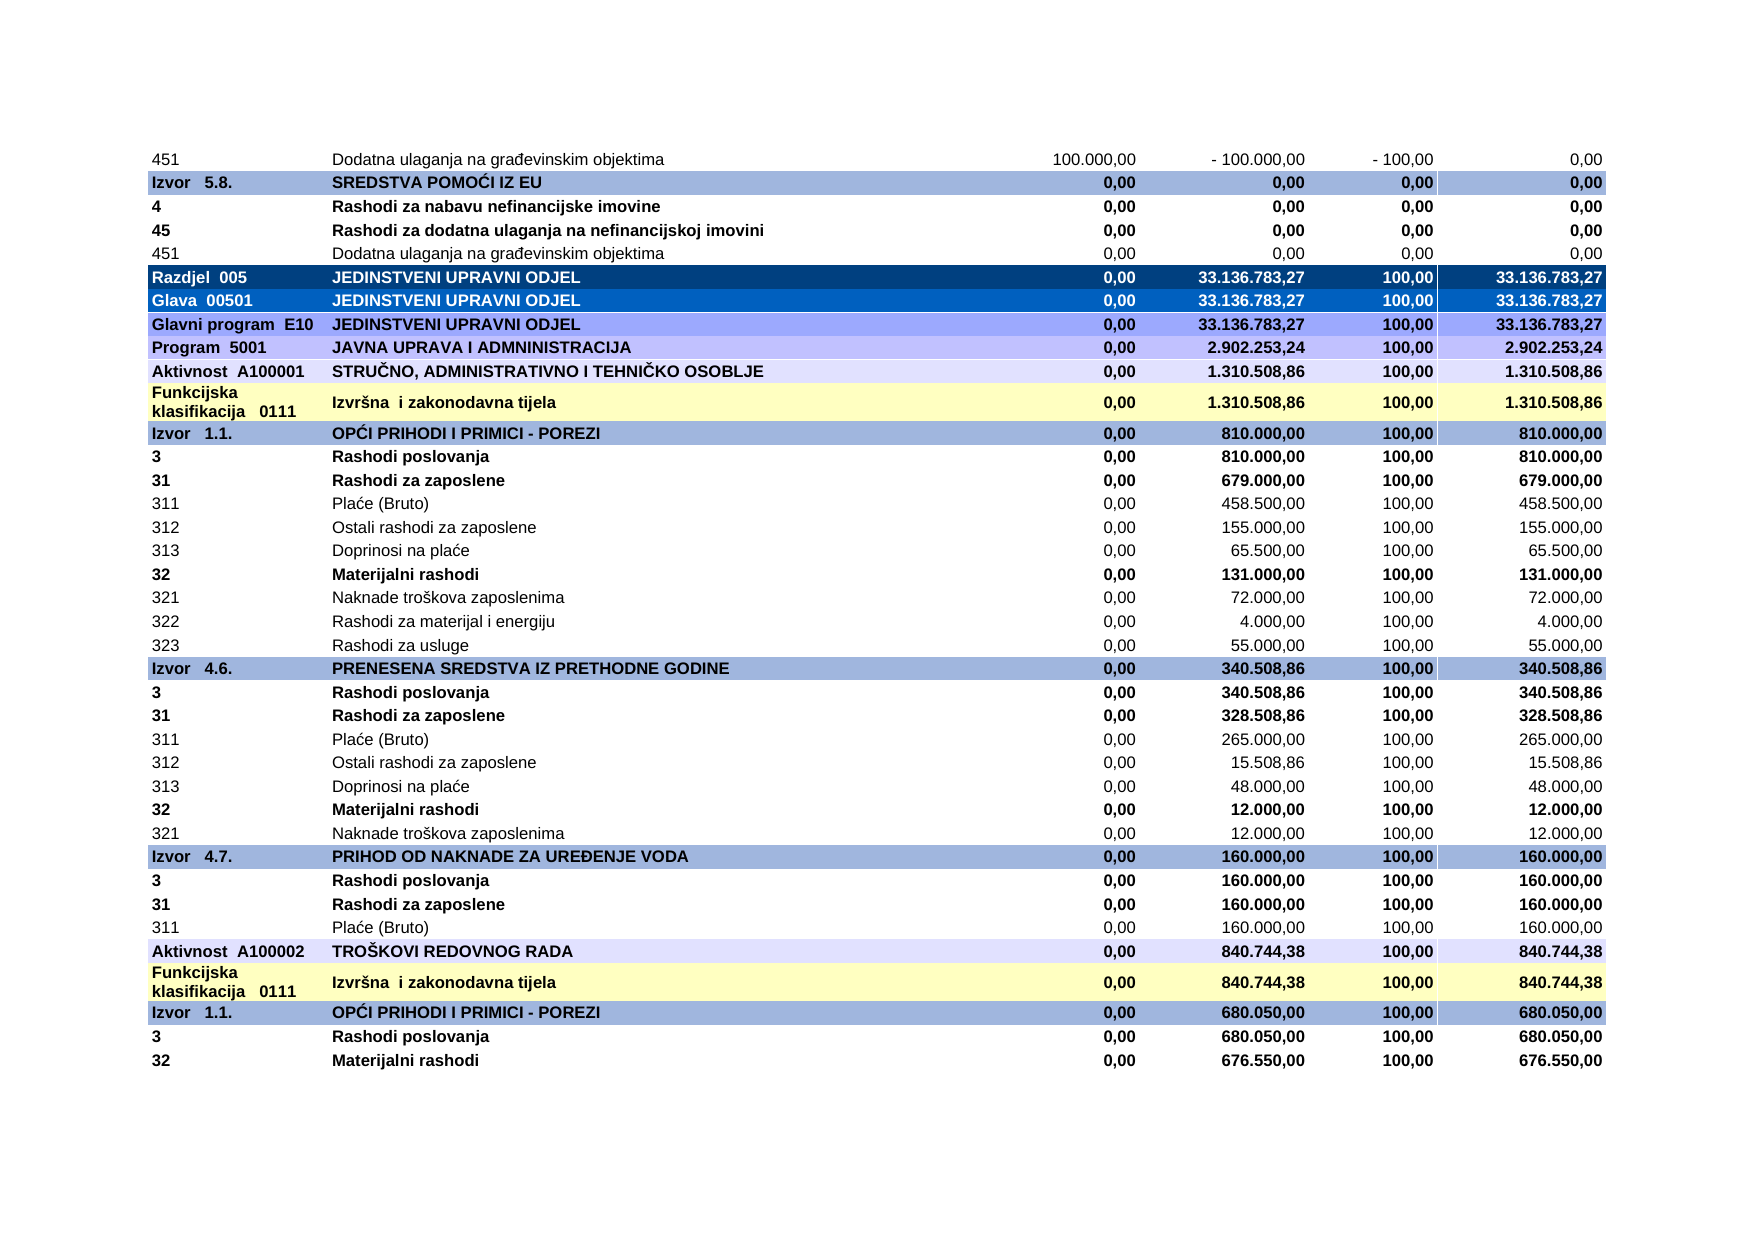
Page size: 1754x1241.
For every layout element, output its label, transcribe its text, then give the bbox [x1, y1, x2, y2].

table_cell 328.508,86 [1140, 704, 1309, 727]
table_cell 0,00 [1438, 148, 1606, 171]
table_cell 12.000,00 [1140, 798, 1309, 822]
table_cell Rashodi za zaposlene [328, 704, 971, 727]
table_cell 155.000,00 [1140, 516, 1309, 539]
table_cell 100,00 [1309, 469, 1437, 492]
table_cell Razdjel 005 [148, 265, 328, 289]
table_cell 100,00 [1309, 383, 1437, 421]
table_cell 0,00 [971, 633, 1140, 657]
table_cell 100,00 [1309, 916, 1437, 939]
table_cell 32 [148, 563, 328, 586]
table_cell 33.136.783,27 [1140, 265, 1309, 289]
table_cell 680.050,00 [1140, 1025, 1309, 1048]
table_cell 312 [148, 516, 328, 539]
table_cell 0,00 [971, 1025, 1140, 1048]
table_cell 100,00 [1309, 492, 1437, 516]
table_cell 0,00 [971, 657, 1140, 680]
table_cell 0,00 [971, 383, 1140, 421]
table_cell 100,00 [1309, 845, 1437, 869]
table_cell JEDINSTVENI UPRAVNI ODJEL [328, 313, 971, 336]
table_cell 810.000,00 [1140, 421, 1309, 445]
table_cell 100,00 [1309, 822, 1437, 845]
table_cell 100,00 [1309, 728, 1437, 751]
table_cell 0,00 [971, 775, 1140, 798]
table_cell 458.500,00 [1438, 492, 1606, 516]
table_cell 100,00 [1309, 265, 1437, 289]
table_cell 131.000,00 [1438, 563, 1606, 586]
table_cell 160.000,00 [1140, 869, 1309, 892]
table_cell 0,00 [971, 586, 1140, 610]
table_cell - 100,00 [1309, 148, 1437, 171]
table_cell 265.000,00 [1140, 728, 1309, 751]
table_cell Izvor 4.7. [148, 845, 328, 869]
table_cell 0,00 [971, 939, 1140, 963]
table_cell 0,00 [971, 195, 1140, 218]
table_cell Rashodi za materijal i energiju [328, 610, 971, 633]
table_cell 131.000,00 [1140, 563, 1309, 586]
table_cell 33.136.783,27 [1140, 313, 1309, 336]
table_cell Funkcijska klasifikacija 0111 [148, 963, 328, 1001]
table_cell 100,00 [1309, 1025, 1437, 1048]
table_cell 100,00 [1309, 336, 1437, 359]
table_cell 680.050,00 [1140, 1001, 1309, 1025]
table_cell Rashodi za dodatna ulaganja na nefinancijskoj imovini [328, 218, 971, 242]
table_cell STRUČNO, ADMINISTRATIVNO I TEHNIČKO OSOBLJE [328, 360, 971, 383]
table_cell 840.744,38 [1140, 963, 1309, 1001]
table_cell 32 [148, 1048, 328, 1072]
table_cell 12.000,00 [1438, 798, 1606, 822]
table_cell 0,00 [971, 869, 1140, 892]
table_cell Dodatna ulaganja na građevinskim objektima [328, 242, 971, 265]
table_cell 313 [148, 539, 328, 563]
table_cell 1.310.508,86 [1140, 360, 1309, 383]
table_cell 0,00 [971, 336, 1140, 359]
table_cell 31 [148, 469, 328, 492]
table_cell Izvršna i zakonodavna tijela [328, 963, 971, 1001]
table_cell 0,00 [971, 469, 1140, 492]
table_cell Materijalni rashodi [328, 1048, 971, 1072]
table_cell Ostali rashodi za zaposlene [328, 751, 971, 774]
table_cell 100.000,00 [971, 148, 1140, 171]
table_cell Funkcijska klasifikacija 0111 [148, 383, 328, 421]
table_cell 31 [148, 704, 328, 727]
table_cell 4.000,00 [1140, 610, 1309, 633]
table_cell Aktivnost A100002 [148, 939, 328, 963]
table_cell Aktivnost A100001 [148, 360, 328, 383]
table_cell 0,00 [1309, 171, 1437, 195]
table_cell SREDSTVA POMOĆI IZ EU [328, 171, 971, 195]
table_cell 100,00 [1309, 360, 1437, 383]
table_cell 15.508,86 [1438, 751, 1606, 774]
table_cell 2.902.253,24 [1140, 336, 1309, 359]
table_cell Program 5001 [148, 336, 328, 359]
table_cell 4 [148, 195, 328, 218]
table_cell 0,00 [971, 1001, 1140, 1025]
table_cell - 100.000,00 [1140, 148, 1309, 171]
table_cell 0,00 [971, 516, 1140, 539]
table_cell Naknade troškova zaposlenima [328, 586, 971, 610]
table_cell Doprinosi na plaće [328, 775, 971, 798]
table_cell 840.744,38 [1438, 963, 1606, 1001]
table_cell JEDINSTVENI UPRAVNI ODJEL [328, 265, 971, 289]
table_cell 321 [148, 586, 328, 610]
table_cell 0,00 [971, 242, 1140, 265]
table_cell 0,00 [971, 218, 1140, 242]
table_cell 311 [148, 728, 328, 751]
table_cell 100,00 [1309, 539, 1437, 563]
table_cell 100,00 [1309, 963, 1437, 1001]
table_cell PRIHOD OD NAKNADE ZA UREĐENJE VODA [328, 845, 971, 869]
table_cell Glavni program E10 [148, 313, 328, 336]
table_cell Ostali rashodi za zaposlene [328, 516, 971, 539]
table_cell 100,00 [1309, 516, 1437, 539]
table_cell 100,00 [1309, 563, 1437, 586]
table_cell Rashodi za zaposlene [328, 469, 971, 492]
table_cell 100,00 [1309, 610, 1437, 633]
table_cell 0,00 [971, 265, 1140, 289]
table_cell 451 [148, 148, 328, 171]
table_cell 33.136.783,27 [1438, 289, 1606, 312]
table_cell Materijalni rashodi [328, 798, 971, 822]
table_cell 45 [148, 218, 328, 242]
table_cell 1.310.508,86 [1438, 360, 1606, 383]
table_cell 0,00 [1438, 218, 1606, 242]
table_cell Glava 00501 [148, 289, 328, 312]
table_cell 451 [148, 242, 328, 265]
table_cell Rashodi poslovanja [328, 680, 971, 704]
table_cell 160.000,00 [1438, 845, 1606, 869]
table_cell 160.000,00 [1140, 845, 1309, 869]
table_cell 311 [148, 916, 328, 939]
table_cell 0,00 [971, 445, 1140, 468]
table_cell 100,00 [1309, 1048, 1437, 1072]
table_cell 4.000,00 [1438, 610, 1606, 633]
table_cell 1.310.508,86 [1140, 383, 1309, 421]
table_cell 0,00 [1140, 195, 1309, 218]
table_cell 458.500,00 [1140, 492, 1309, 516]
table_cell 679.000,00 [1438, 469, 1606, 492]
table_cell PRENESENA SREDSTVA IZ PRETHODNE GODINE [328, 657, 971, 680]
table_cell 48.000,00 [1140, 775, 1309, 798]
table_cell 0,00 [971, 360, 1140, 383]
table_cell 3 [148, 1025, 328, 1048]
table_cell 810.000,00 [1140, 445, 1309, 468]
table_cell 0,00 [971, 845, 1140, 869]
table_cell 100,00 [1309, 586, 1437, 610]
table_cell 100,00 [1309, 798, 1437, 822]
table_cell 0,00 [1438, 195, 1606, 218]
table_cell Izvor 1.1. [148, 421, 328, 445]
table_cell Dodatna ulaganja na građevinskim objektima [328, 148, 971, 171]
table_cell 65.500,00 [1438, 539, 1606, 563]
table_cell 33.136.783,27 [1438, 265, 1606, 289]
table_cell 32 [148, 798, 328, 822]
table_cell 676.550,00 [1140, 1048, 1309, 1072]
table_cell 160.000,00 [1140, 916, 1309, 939]
table_cell 340.508,86 [1140, 680, 1309, 704]
table_cell 155.000,00 [1438, 516, 1606, 539]
table_cell 31 [148, 892, 328, 916]
table_cell 12.000,00 [1140, 822, 1309, 845]
table_cell 3 [148, 680, 328, 704]
table_cell 100,00 [1309, 892, 1437, 916]
table_cell 65.500,00 [1140, 539, 1309, 563]
table_cell 0,00 [971, 421, 1140, 445]
table_cell Rashodi poslovanja [328, 869, 971, 892]
table_cell 0,00 [971, 313, 1140, 336]
table_cell 55.000,00 [1438, 633, 1606, 657]
table_cell Rashodi za usluge [328, 633, 971, 657]
table_cell 33.136.783,27 [1140, 289, 1309, 312]
table_cell 100,00 [1309, 657, 1437, 680]
table_cell 3 [148, 869, 328, 892]
table_cell Rashodi za nabavu nefinancijske imovine [328, 195, 971, 218]
table_cell JEDINSTVENI UPRAVNI ODJEL [328, 289, 971, 312]
table_cell 100,00 [1309, 939, 1437, 963]
table_cell Izvor 4.6. [148, 657, 328, 680]
table_cell 55.000,00 [1140, 633, 1309, 657]
table_cell 680.050,00 [1438, 1025, 1606, 1048]
table_cell 0,00 [971, 916, 1140, 939]
table_cell 160.000,00 [1438, 869, 1606, 892]
table_cell 810.000,00 [1438, 445, 1606, 468]
table_cell 0,00 [971, 680, 1140, 704]
table_cell 100,00 [1309, 289, 1437, 312]
table_cell 100,00 [1309, 751, 1437, 774]
table_cell Rashodi za zaposlene [328, 892, 971, 916]
table_cell 0,00 [971, 704, 1140, 727]
table_cell 160.000,00 [1140, 892, 1309, 916]
table_cell 0,00 [1438, 242, 1606, 265]
table_cell 0,00 [1140, 242, 1309, 265]
table_cell 0,00 [1309, 218, 1437, 242]
table_cell Rashodi poslovanja [328, 445, 971, 468]
table_cell Izvor 1.1. [148, 1001, 328, 1025]
table_cell 100,00 [1309, 680, 1437, 704]
table_cell 100,00 [1309, 421, 1437, 445]
table_cell 0,00 [971, 822, 1140, 845]
table_cell 72.000,00 [1438, 586, 1606, 610]
table_cell 340.508,86 [1140, 657, 1309, 680]
table_cell 0,00 [971, 171, 1140, 195]
table_cell Materijalni rashodi [328, 563, 971, 586]
table_cell 0,00 [971, 963, 1140, 1001]
table_cell 100,00 [1309, 704, 1437, 727]
table_cell 0,00 [971, 728, 1140, 751]
table_cell 680.050,00 [1438, 1001, 1606, 1025]
table_cell 0,00 [971, 751, 1140, 774]
table_cell 2.902.253,24 [1438, 336, 1606, 359]
table_cell 840.744,38 [1140, 939, 1309, 963]
table_cell 15.508,86 [1140, 751, 1309, 774]
table_cell 100,00 [1309, 445, 1437, 468]
table_cell 100,00 [1309, 313, 1437, 336]
table_cell 160.000,00 [1438, 892, 1606, 916]
table_cell 160.000,00 [1438, 916, 1606, 939]
table_cell 311 [148, 492, 328, 516]
table_cell 0,00 [971, 289, 1140, 312]
table_cell 33.136.783,27 [1438, 313, 1606, 336]
table_cell 0,00 [1140, 218, 1309, 242]
table_cell 100,00 [1309, 869, 1437, 892]
table_cell 679.000,00 [1140, 469, 1309, 492]
table_cell 48.000,00 [1438, 775, 1606, 798]
table_cell 0,00 [971, 892, 1140, 916]
table_cell TROŠKOVI REDOVNOG RADA [328, 939, 971, 963]
table_cell 265.000,00 [1438, 728, 1606, 751]
table_cell 100,00 [1309, 633, 1437, 657]
table_cell 0,00 [971, 539, 1140, 563]
table_cell 100,00 [1309, 775, 1437, 798]
table_cell Plaće (Bruto) [328, 492, 971, 516]
table_cell 0,00 [1140, 171, 1309, 195]
table_cell 12.000,00 [1438, 822, 1606, 845]
table_cell 0,00 [971, 798, 1140, 822]
table_cell 312 [148, 751, 328, 774]
table_cell 0,00 [971, 610, 1140, 633]
table_cell 340.508,86 [1438, 657, 1606, 680]
table_cell 0,00 [1309, 195, 1437, 218]
table_cell Plaće (Bruto) [328, 728, 971, 751]
table_cell 328.508,86 [1438, 704, 1606, 727]
table_cell 0,00 [971, 563, 1140, 586]
table_cell Rashodi poslovanja [328, 1025, 971, 1048]
table_cell Izvor 5.8. [148, 171, 328, 195]
table_cell 321 [148, 822, 328, 845]
table_cell Plaće (Bruto) [328, 916, 971, 939]
table_cell Doprinosi na plaće [328, 539, 971, 563]
table_cell 323 [148, 633, 328, 657]
table_cell 3 [148, 445, 328, 468]
table_cell 322 [148, 610, 328, 633]
table_cell JAVNA UPRAVA I ADMNINISTRACIJA [328, 336, 971, 359]
table_cell OPĆI PRIHODI I PRIMICI - POREZI [328, 1001, 971, 1025]
table_cell Naknade troškova zaposlenima [328, 822, 971, 845]
table_cell 0,00 [1438, 171, 1606, 195]
table_cell 810.000,00 [1438, 421, 1606, 445]
table_cell 340.508,86 [1438, 680, 1606, 704]
table_cell 840.744,38 [1438, 939, 1606, 963]
table_cell 676.550,00 [1438, 1048, 1606, 1072]
table_cell Izvršna i zakonodavna tijela [328, 383, 971, 421]
table_cell 313 [148, 775, 328, 798]
table_cell 1.310.508,86 [1438, 383, 1606, 421]
table_cell 0,00 [971, 1048, 1140, 1072]
table_cell OPĆI PRIHODI I PRIMICI - POREZI [328, 421, 971, 445]
table_cell 0,00 [971, 492, 1140, 516]
table_cell 0,00 [1309, 242, 1437, 265]
table_cell 72.000,00 [1140, 586, 1309, 610]
table_cell 100,00 [1309, 1001, 1437, 1025]
